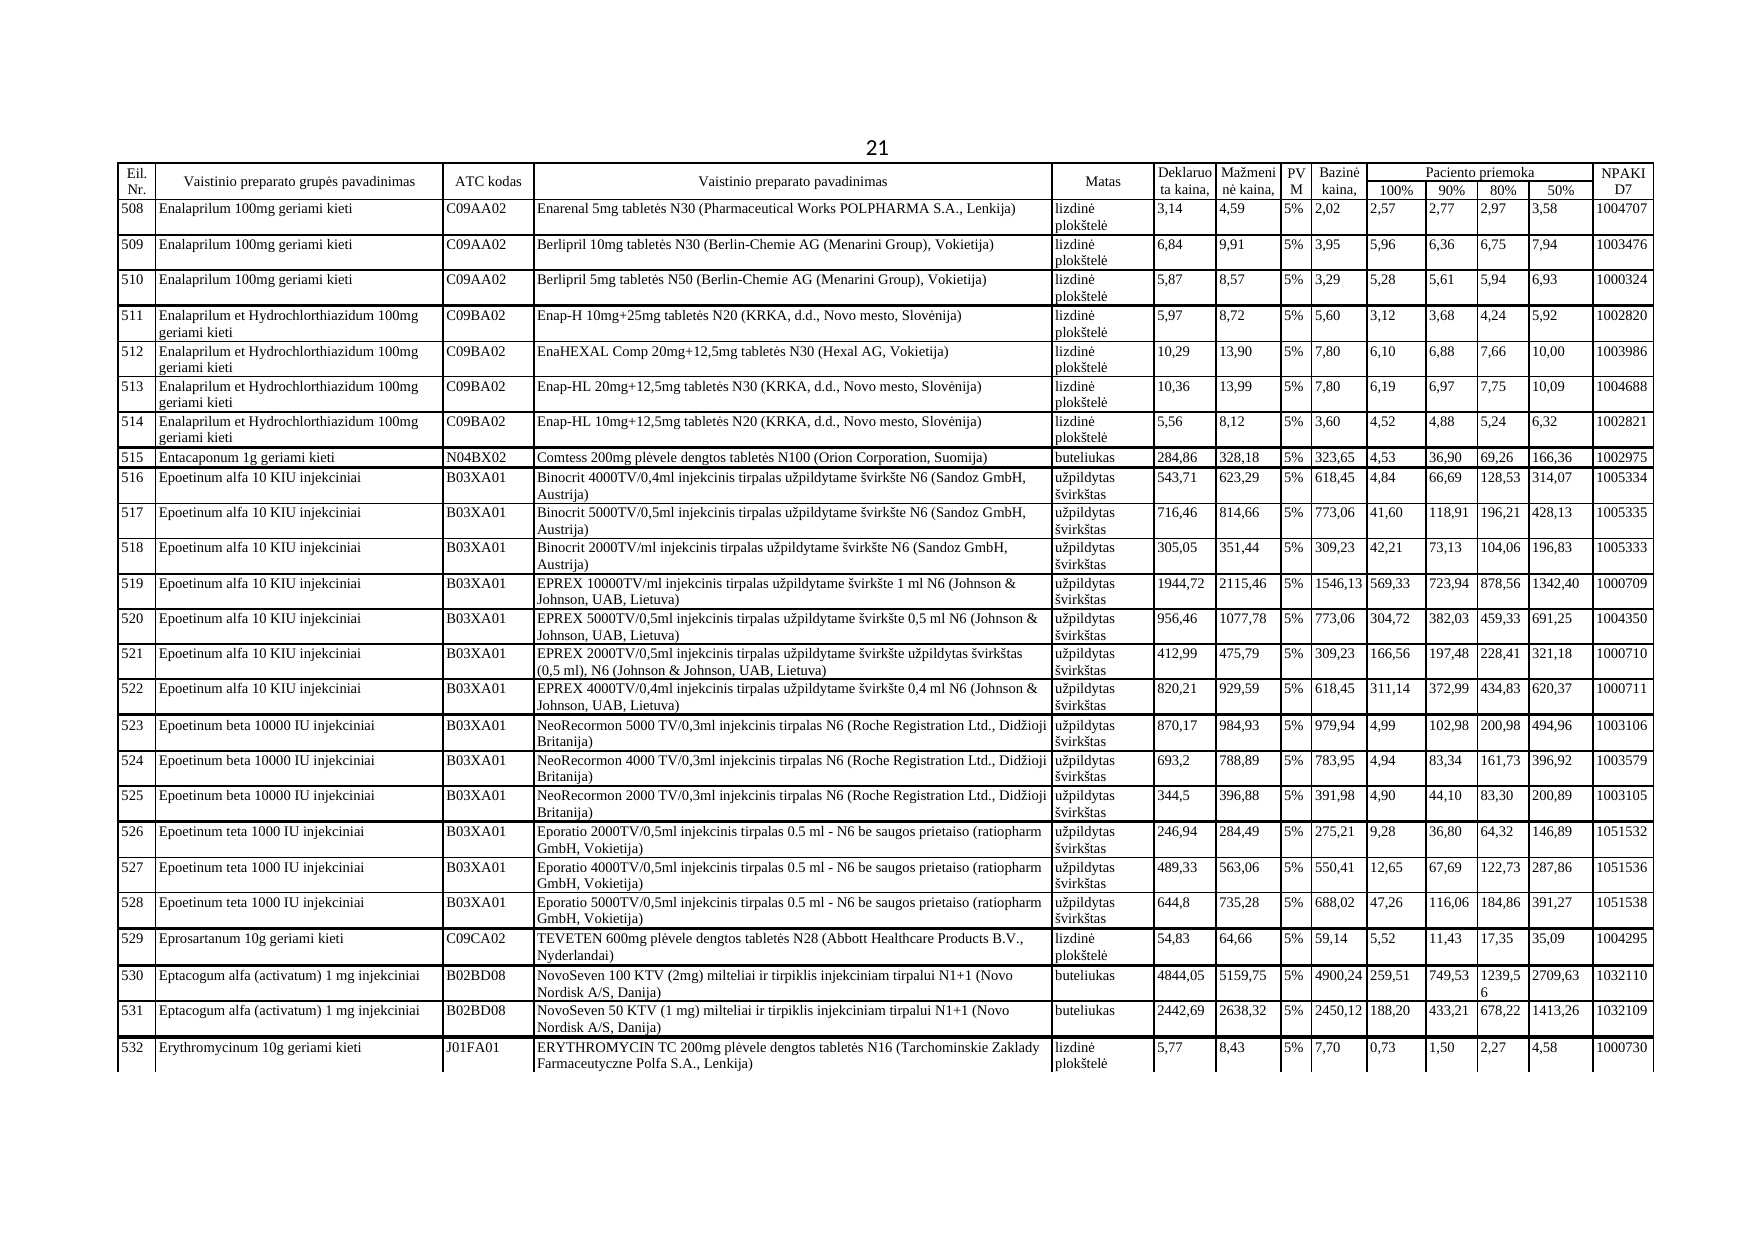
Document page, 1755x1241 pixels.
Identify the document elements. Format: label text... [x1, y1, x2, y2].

table_cell 7,80 [1312, 377, 1366, 411]
table_cell 1005334 [1594, 469, 1653, 503]
table_cell 118,91 [1427, 504, 1477, 538]
table_cell 351,44 [1217, 539, 1280, 573]
table_cell lizdinė plokštelė [1053, 1039, 1153, 1072]
table_cell lizdinė plokštelė [1053, 930, 1153, 964]
table_cell 36,80 [1427, 823, 1477, 857]
table_cell 3,29 [1312, 271, 1366, 304]
table_cell 5,77 [1155, 1039, 1215, 1072]
table_cell 1032109 [1594, 1002, 1653, 1035]
table_cell užpildytas švirkštas [1053, 787, 1153, 820]
table_cell Enap-H 10mg+25mg tabletės N20 (KRKA, d.d., Novo mesto, Slovėnija) [535, 307, 1051, 341]
table_cell 1239,56 [1478, 967, 1528, 1000]
table_cell NovoSeven 100 KTV (2mg) milteliai ir tirpiklis injekciniam tirpalui N1+1 (Novo Nordisk A/S, Danija) [535, 967, 1051, 1000]
table_cell 80% [1478, 182, 1528, 199]
table_cell 0,73 [1368, 1039, 1425, 1072]
table_cell 773,06 [1312, 504, 1366, 538]
table_cell 83,30 [1478, 787, 1528, 820]
table_cell 6,19 [1368, 377, 1425, 411]
table_cell 287,86 [1530, 858, 1592, 892]
table_cell N04BX02 [444, 449, 533, 466]
table_cell 5,60 [1312, 307, 1366, 341]
table_cell 2115,46 [1217, 575, 1280, 608]
table_cell EPREX 4000TV/0,4ml injekcinis tirpalas užpildytame švirkšte 0,4 ml N6 (Johnson & Johnson, UAB, Lietuva) [535, 680, 1051, 713]
table_cell 814,66 [1217, 504, 1280, 538]
table_cell 196,83 [1530, 539, 1592, 573]
table_cell 4,59 [1217, 200, 1280, 234]
table_cell 146,89 [1530, 823, 1592, 857]
table_cell 5% [1282, 377, 1311, 411]
table_cell 9,28 [1368, 823, 1425, 857]
table_cell 520 [119, 610, 155, 643]
table_cell 5,94 [1478, 271, 1528, 304]
table_cell lizdinė plokštelė [1053, 271, 1153, 304]
table_cell Enap-HL 10mg+12,5mg tabletės N20 (KRKA, d.d., Novo mesto, Slovėnija) [535, 413, 1051, 446]
table_cell 3,58 [1530, 200, 1592, 234]
table_cell 5% [1282, 342, 1311, 376]
table_cell 304,72 [1368, 610, 1425, 643]
table_cell 5% [1282, 469, 1311, 503]
table_cell 5% [1282, 539, 1311, 573]
table_cell B03XA01 [444, 787, 533, 820]
table_cell Epoetinum teta 1000 IU injekciniai [156, 858, 442, 892]
table_cell 1051536 [1594, 858, 1653, 892]
table_cell 1004350 [1594, 610, 1653, 643]
table_cell 4,94 [1368, 752, 1425, 785]
table_cell 372,99 [1427, 680, 1477, 713]
table_header Vaistinio preparato pavadinimas [535, 164, 1051, 199]
table_cell užpildytas švirkštas [1053, 823, 1153, 857]
table_header Matas [1053, 164, 1153, 199]
table_cell 5,87 [1155, 271, 1215, 304]
table_cell 723,94 [1427, 575, 1477, 608]
table_cell Epoetinum alfa 10 KIU injekciniai [156, 680, 442, 713]
table_cell 5% [1282, 967, 1311, 1000]
table_cell 5159,75 [1217, 967, 1280, 1000]
table_cell 197,48 [1427, 645, 1477, 678]
table_cell 870,17 [1155, 716, 1215, 750]
table_cell 2709,63 [1530, 967, 1592, 1000]
table_cell užpildytas švirkštas [1053, 716, 1153, 750]
table_cell EPREX 5000TV/0,5ml injekcinis tirpalas užpildytame švirkšte 0,5 ml N6 (Johnson & Johnson, UAB, Lietuva) [535, 610, 1051, 643]
table_cell 5,96 [1368, 236, 1425, 269]
table_cell 1000709 [1594, 575, 1653, 608]
table_cell 5% [1282, 930, 1311, 964]
table_cell Epoetinum alfa 10 KIU injekciniai [156, 575, 442, 608]
table_header ATC kodas [444, 164, 533, 199]
table_cell 516 [119, 469, 155, 503]
table_cell 6,75 [1478, 236, 1528, 269]
table_cell 184,86 [1478, 893, 1528, 927]
table_cell 820,21 [1155, 680, 1215, 713]
table_cell 314,07 [1530, 469, 1592, 503]
table_cell 1944,72 [1155, 575, 1215, 608]
table_cell 644,8 [1155, 893, 1215, 927]
table_cell 54,83 [1155, 930, 1215, 964]
table_cell 1003986 [1594, 342, 1653, 376]
table_cell 13,90 [1217, 342, 1280, 376]
table_cell 44,10 [1427, 787, 1477, 820]
table_cell EnaHEXAL Comp 20mg+12,5mg tabletės N30 (Hexal AG, Vokietija) [535, 342, 1051, 376]
table_cell Epoetinum beta 10000 IU injekciniai [156, 752, 442, 785]
table_cell 7,80 [1312, 342, 1366, 376]
table_cell Epoetinum alfa 10 KIU injekciniai [156, 504, 442, 538]
table_cell 47,26 [1368, 893, 1425, 927]
table_cell 1000711 [1594, 680, 1653, 713]
table_cell 10,09 [1530, 377, 1592, 411]
table_cell 5% [1282, 307, 1311, 341]
table_cell 412,99 [1155, 645, 1215, 678]
table_cell 2,02 [1312, 200, 1366, 234]
table_cell 2,77 [1427, 200, 1477, 234]
table_cell B03XA01 [444, 858, 533, 892]
table_cell 2442,69 [1155, 1002, 1215, 1035]
table_cell 5% [1282, 200, 1311, 234]
table_cell 200,89 [1530, 787, 1592, 820]
table_cell 4844,05 [1155, 967, 1215, 1000]
table_cell 979,94 [1312, 716, 1366, 750]
table_cell 513 [119, 377, 155, 411]
table_cell 4,90 [1368, 787, 1425, 820]
table_cell 2,97 [1478, 200, 1528, 234]
table_cell 12,65 [1368, 858, 1425, 892]
table_cell C09BA02 [444, 342, 533, 376]
table_cell buteliukas [1053, 1002, 1153, 1035]
table_cell C09CA02 [444, 930, 533, 964]
table_cell 6,36 [1427, 236, 1477, 269]
table_header Mažmeninė kaina, Lt [1217, 164, 1280, 199]
table_cell 344,5 [1155, 787, 1215, 820]
table_cell C09BA02 [444, 413, 533, 446]
table_cell 4,99 [1368, 716, 1425, 750]
table_cell 3,12 [1368, 307, 1425, 341]
table_cell Binocrit 4000TV/0,4ml injekcinis tirpalas užpildytame švirkšte N6 (Sandoz GmbH, Austrija) [535, 469, 1051, 503]
table_cell 1546,13 [1312, 575, 1366, 608]
table_cell 5% [1282, 752, 1311, 785]
table_cell 1005335 [1594, 504, 1653, 538]
table_cell 1003476 [1594, 236, 1653, 269]
table_cell 5% [1282, 680, 1311, 713]
table_cell 161,73 [1478, 752, 1528, 785]
table_cell 512 [119, 342, 155, 376]
table_cell 494,96 [1530, 716, 1592, 750]
table_cell 515 [119, 449, 155, 466]
table_cell lizdinė plokštelė [1053, 236, 1153, 269]
table_cell 391,27 [1530, 893, 1592, 927]
table_cell 7,94 [1530, 236, 1592, 269]
table_cell C09BA02 [444, 377, 533, 411]
table_cell 188,20 [1368, 1002, 1425, 1035]
table_cell 3,68 [1427, 307, 1477, 341]
table_cell 5% [1282, 575, 1311, 608]
table_cell 956,46 [1155, 610, 1215, 643]
table_cell 228,41 [1478, 645, 1528, 678]
table_cell 196,21 [1478, 504, 1528, 538]
table_cell 1005333 [1594, 539, 1653, 573]
table_cell 475,79 [1217, 645, 1280, 678]
table_cell Eptacogum alfa (activatum) 1 mg injekciniai [156, 967, 442, 1000]
table_cell 4,58 [1530, 1039, 1592, 1072]
table_cell 749,53 [1427, 967, 1477, 1000]
table_cell 311,14 [1368, 680, 1425, 713]
table_cell 543,71 [1155, 469, 1215, 503]
table_cell 6,84 [1155, 236, 1215, 269]
table_cell NeoRecormon 5000 TV/0,3ml injekcinis tirpalas N6 (Roche Registration Ltd., Didžioji Britanija) [535, 716, 1051, 750]
table_cell 1051538 [1594, 893, 1653, 927]
table_cell užpildytas švirkštas [1053, 752, 1153, 785]
table_cell EPREX 10000TV/ml injekcinis tirpalas užpildytame švirkšte 1 ml N6 (Johnson & Johnson, UAB, Lietuva) [535, 575, 1051, 608]
table_cell 8,72 [1217, 307, 1280, 341]
table_cell Epoetinum alfa 10 KIU injekciniai [156, 645, 442, 678]
table_cell Epoetinum alfa 10 KIU injekciniai [156, 539, 442, 573]
table_cell 1077,78 [1217, 610, 1280, 643]
table_cell 1003106 [1594, 716, 1653, 750]
table_cell 50% [1530, 182, 1592, 199]
table_header Bazinė kaina, Lt [1312, 164, 1366, 199]
table_cell užpildytas švirkštas [1053, 575, 1153, 608]
table_cell 100% [1368, 182, 1425, 199]
table_cell 678,22 [1478, 1002, 1528, 1035]
table_cell Eptacogum alfa (activatum) 1 mg injekciniai [156, 1002, 442, 1035]
table_cell 5% [1282, 449, 1311, 466]
table_cell 200,98 [1478, 716, 1528, 750]
table_cell 59,14 [1312, 930, 1366, 964]
table_cell C09BA02 [444, 307, 533, 341]
table_cell 530 [119, 967, 155, 1000]
table_cell ERYTHROMYCIN TC 200mg plėvele dengtos tabletės N16 (Tarchominskie Zaklady Farmaceutyczne Polfa S.A., Lenkija) [535, 1039, 1051, 1072]
table_cell 1051532 [1594, 823, 1653, 857]
table_cell 518 [119, 539, 155, 573]
table_cell 382,03 [1427, 610, 1477, 643]
table_cell Enalaprilum 100mg geriami kieti [156, 271, 442, 304]
table_cell 5% [1282, 787, 1311, 820]
table_cell Binocrit 5000TV/0,5ml injekcinis tirpalas užpildytame švirkšte N6 (Sandoz GmbH, Austrija) [535, 504, 1051, 538]
table_cell 309,23 [1312, 539, 1366, 573]
table_cell 3,95 [1312, 236, 1366, 269]
table_cell 8,12 [1217, 413, 1280, 446]
table_cell 73,13 [1427, 539, 1477, 573]
table_cell Enarenal 5mg tabletės N30 (Pharmaceutical Works POLPHARMA S.A., Lenkija) [535, 200, 1051, 234]
table_cell 3,60 [1312, 413, 1366, 446]
table_cell 5% [1282, 645, 1311, 678]
table_cell Epoetinum alfa 10 KIU injekciniai [156, 469, 442, 503]
table_cell 64,66 [1217, 930, 1280, 964]
table_cell TEVETEN 600mg plėvele dengtos tabletės N28 (Abbott Healthcare Products B.V., Nyderlandai) [535, 930, 1051, 964]
table_cell 321,18 [1530, 645, 1592, 678]
table_cell Eporatio 2000TV/0,5ml injekcinis tirpalas 0.5 ml - N6 be saugos prietaiso (ratiopharm GmbH, Vokietija) [535, 823, 1051, 857]
table_cell 116,06 [1427, 893, 1477, 927]
table_header Paciento priemoka [1368, 164, 1592, 180]
table_cell Epoetinum teta 1000 IU injekciniai [156, 823, 442, 857]
table_cell B03XA01 [444, 469, 533, 503]
table_cell užpildytas švirkštas [1053, 680, 1153, 713]
table_cell Enalaprilum et Hydrochlorthiazidum 100mg geriami kieti [156, 342, 442, 376]
table_cell Enap-HL 20mg+12,5mg tabletės N30 (KRKA, d.d., Novo mesto, Slovėnija) [535, 377, 1051, 411]
table_cell 4,24 [1478, 307, 1528, 341]
table_cell B03XA01 [444, 645, 533, 678]
table_cell 788,89 [1217, 752, 1280, 785]
table_cell 2,27 [1478, 1039, 1528, 1072]
table_cell 519 [119, 575, 155, 608]
table_cell 5% [1282, 236, 1311, 269]
table_cell 620,37 [1530, 680, 1592, 713]
table_cell 5,52 [1368, 930, 1425, 964]
table_cell 1004707 [1594, 200, 1653, 234]
table_cell B03XA01 [444, 823, 533, 857]
table_cell Binocrit 2000TV/ml injekcinis tirpalas užpildytame švirkšte N6 (Sandoz GmbH, Austrija) [535, 539, 1051, 573]
table_cell lizdinė plokštelė [1053, 413, 1153, 446]
table_cell Epoetinum alfa 10 KIU injekciniai [156, 610, 442, 643]
table_cell 11,43 [1427, 930, 1477, 964]
table_cell 323,65 [1312, 449, 1366, 466]
table_cell C09AA02 [444, 200, 533, 234]
table_cell 3,14 [1155, 200, 1215, 234]
table_cell C09AA02 [444, 236, 533, 269]
table_cell Eprosartanum 10g geriami kieti [156, 930, 442, 964]
table_cell 5% [1282, 413, 1311, 446]
table_cell 618,45 [1312, 469, 1366, 503]
table_cell B03XA01 [444, 539, 533, 573]
table_cell 5% [1282, 716, 1311, 750]
table_cell 275,21 [1312, 823, 1366, 857]
table_cell Berlipril 10mg tabletės N30 (Berlin-Chemie AG (Menarini Group), Vokietija) [535, 236, 1051, 269]
table_cell 2638,32 [1217, 1002, 1280, 1035]
table_cell 90% [1427, 182, 1477, 199]
table_cell lizdinė plokštelė [1053, 307, 1153, 341]
table_cell 5,56 [1155, 413, 1215, 446]
table_cell 693,2 [1155, 752, 1215, 785]
table_cell 522 [119, 680, 155, 713]
table_cell C09AA02 [444, 271, 533, 304]
table_cell 83,34 [1427, 752, 1477, 785]
table_cell Comtess 200mg plėvele dengtos tabletės N100 (Orion Corporation, Suomija) [535, 449, 1051, 466]
table_cell 8,57 [1217, 271, 1280, 304]
table_header Eil. Nr. [119, 164, 155, 199]
table_cell 2,57 [1368, 200, 1425, 234]
table_cell 5% [1282, 610, 1311, 643]
table_cell Epoetinum beta 10000 IU injekciniai [156, 716, 442, 750]
table_cell NeoRecormon 2000 TV/0,3ml injekcinis tirpalas N6 (Roche Registration Ltd., Didžioji Britanija) [535, 787, 1051, 820]
table_cell Entacaponum 1g geriami kieti [156, 449, 442, 466]
table_cell 66,69 [1427, 469, 1477, 503]
table_cell Epoetinum teta 1000 IU injekciniai [156, 893, 442, 927]
table_cell 514 [119, 413, 155, 446]
table_cell 618,45 [1312, 680, 1366, 713]
table_cell 7,70 [1312, 1039, 1366, 1072]
table_cell 1000710 [1594, 645, 1653, 678]
table_cell 5,24 [1478, 413, 1528, 446]
table_cell 508 [119, 200, 155, 234]
table_cell 428,13 [1530, 504, 1592, 538]
table_cell 5,97 [1155, 307, 1215, 341]
table_cell 1,50 [1427, 1039, 1477, 1072]
table_cell 69,26 [1478, 449, 1528, 466]
table_cell 929,59 [1217, 680, 1280, 713]
table_cell Berlipril 5mg tabletės N50 (Berlin-Chemie AG (Menarini Group), Vokietija) [535, 271, 1051, 304]
table_cell Enalaprilum et Hydrochlorthiazidum 100mg geriami kieti [156, 377, 442, 411]
table_cell 1000324 [1594, 271, 1653, 304]
table_cell 7,66 [1478, 342, 1528, 376]
table_cell 735,28 [1217, 893, 1280, 927]
table_cell B03XA01 [444, 610, 533, 643]
table_header Deklaruota kaina, Lt [1155, 164, 1215, 199]
table_cell 396,88 [1217, 787, 1280, 820]
table_cell 67,69 [1427, 858, 1477, 892]
table_cell užpildytas švirkštas [1053, 610, 1153, 643]
table_cell 691,25 [1530, 610, 1592, 643]
table_cell Eporatio 5000TV/0,5ml injekcinis tirpalas 0.5 ml - N6 be saugos prietaiso (ratiopharm GmbH, Vokietija) [535, 893, 1051, 927]
table_cell 526 [119, 823, 155, 857]
table_cell B03XA01 [444, 893, 533, 927]
table_cell 1004295 [1594, 930, 1653, 964]
table_cell B03XA01 [444, 716, 533, 750]
table_cell 529 [119, 930, 155, 964]
table_cell 10,00 [1530, 342, 1592, 376]
table_cell EPREX 2000TV/0,5ml injekcinis tirpalas užpildytame švirkšte užpildytas švirkštas (0,5 ml), N6 (Johnson & Johnson, UAB, Lietuva) [535, 645, 1051, 678]
table_cell 878,56 [1478, 575, 1528, 608]
table_cell Erythromycinum 10g geriami kieti [156, 1039, 442, 1072]
table_cell 36,90 [1427, 449, 1477, 466]
table_cell 550,41 [1312, 858, 1366, 892]
table_cell 509 [119, 236, 155, 269]
table_cell 4900,24 [1312, 967, 1366, 1000]
table_cell 1003579 [1594, 752, 1653, 785]
table_cell 5% [1282, 504, 1311, 538]
table_cell 5,92 [1530, 307, 1592, 341]
table_cell 104,06 [1478, 539, 1528, 573]
table_cell 1002820 [1594, 307, 1653, 341]
table_cell 5,61 [1427, 271, 1477, 304]
table_cell B03XA01 [444, 752, 533, 785]
table_cell 309,23 [1312, 645, 1366, 678]
table_cell užpildytas švirkštas [1053, 645, 1153, 678]
table_cell 7,75 [1478, 377, 1528, 411]
table_cell 433,21 [1427, 1002, 1477, 1035]
table_cell 166,56 [1368, 645, 1425, 678]
table_cell 623,29 [1217, 469, 1280, 503]
table_cell buteliukas [1053, 967, 1153, 1000]
table_cell 510 [119, 271, 155, 304]
table_cell 246,94 [1155, 823, 1215, 857]
table_cell 489,33 [1155, 858, 1215, 892]
table_cell 5% [1282, 823, 1311, 857]
table_cell 523 [119, 716, 155, 750]
table_cell 4,84 [1368, 469, 1425, 503]
table_cell 64,32 [1478, 823, 1528, 857]
table_cell B02BD08 [444, 967, 533, 1000]
table_cell Enalaprilum et Hydrochlorthiazidum 100mg geriami kieti [156, 307, 442, 341]
table_cell 5% [1282, 1039, 1311, 1072]
table_cell 166,36 [1530, 449, 1592, 466]
table_cell 1002975 [1594, 449, 1653, 466]
table_cell 6,97 [1427, 377, 1477, 411]
table_cell 10,29 [1155, 342, 1215, 376]
table_cell 4,52 [1368, 413, 1425, 446]
table_cell B02BD08 [444, 1002, 533, 1035]
table_cell 122,73 [1478, 858, 1528, 892]
table_cell 1032110 [1594, 967, 1653, 1000]
table_cell 532 [119, 1039, 155, 1072]
table_cell 284,49 [1217, 823, 1280, 857]
table_cell 1000730 [1594, 1039, 1653, 1072]
table_cell 5% [1282, 271, 1311, 304]
table_cell 5% [1282, 893, 1311, 927]
table_cell lizdinė plokštelė [1053, 200, 1153, 234]
table_cell 1342,40 [1530, 575, 1592, 608]
table_cell B03XA01 [444, 504, 533, 538]
table_cell 528 [119, 893, 155, 927]
table_cell 4,53 [1368, 449, 1425, 466]
table_cell Enalaprilum et Hydrochlorthiazidum 100mg geriami kieti [156, 413, 442, 446]
table_cell 1004688 [1594, 377, 1653, 411]
table_cell 563,06 [1217, 858, 1280, 892]
table_cell 4,88 [1427, 413, 1477, 446]
table_cell 773,06 [1312, 610, 1366, 643]
table_header NPAKID7 [1594, 164, 1653, 199]
table_cell 10,36 [1155, 377, 1215, 411]
table_cell 305,05 [1155, 539, 1215, 573]
table_cell Enalaprilum 100mg geriami kieti [156, 236, 442, 269]
table_cell 284,86 [1155, 449, 1215, 466]
table_cell 17,35 [1478, 930, 1528, 964]
table_cell buteliukas [1053, 449, 1153, 466]
table_cell 6,10 [1368, 342, 1425, 376]
table_cell 531 [119, 1002, 155, 1035]
table_cell 396,92 [1530, 752, 1592, 785]
table_cell J01FA01 [444, 1039, 533, 1072]
table_cell užpildytas švirkštas [1053, 893, 1153, 927]
table_cell 259,51 [1368, 967, 1425, 1000]
table_cell 521 [119, 645, 155, 678]
table_cell B03XA01 [444, 575, 533, 608]
table_cell 1002821 [1594, 413, 1653, 446]
table_cell 9,91 [1217, 236, 1280, 269]
table_cell 527 [119, 858, 155, 892]
table_cell 434,83 [1478, 680, 1528, 713]
table_cell užpildytas švirkštas [1053, 539, 1153, 573]
table_cell 6,32 [1530, 413, 1592, 446]
table_cell lizdinė plokštelė [1053, 377, 1153, 411]
table_cell Enalaprilum 100mg geriami kieti [156, 200, 442, 234]
table_cell 5% [1282, 858, 1311, 892]
table_cell 1003105 [1594, 787, 1653, 820]
table_cell užpildytas švirkštas [1053, 858, 1153, 892]
table_cell užpildytas švirkštas [1053, 504, 1153, 538]
table_cell NeoRecormon 4000 TV/0,3ml injekcinis tirpalas N6 (Roche Registration Ltd., Didžioji Britanija) [535, 752, 1051, 785]
table_cell Eporatio 4000TV/0,5ml injekcinis tirpalas 0.5 ml - N6 be saugos prietaiso (ratiopharm GmbH, Vokietija) [535, 858, 1051, 892]
table_cell 35,09 [1530, 930, 1592, 964]
table_cell lizdinė plokštelė [1053, 342, 1153, 376]
table_cell B03XA01 [444, 680, 533, 713]
table_header Vaistinio preparato grupės pavadinimas [156, 164, 442, 199]
table_cell 5,28 [1368, 271, 1425, 304]
table_cell 6,93 [1530, 271, 1592, 304]
table_cell 783,95 [1312, 752, 1366, 785]
table_cell 517 [119, 504, 155, 538]
table_cell 984,93 [1217, 716, 1280, 750]
table_cell 42,21 [1368, 539, 1425, 573]
table_cell 328,18 [1217, 449, 1280, 466]
table_cell 5% [1282, 1002, 1311, 1035]
table_cell 41,60 [1368, 504, 1425, 538]
table_cell 13,99 [1217, 377, 1280, 411]
table_cell 688,02 [1312, 893, 1366, 927]
table_header PVM [1282, 164, 1311, 199]
table_cell 511 [119, 307, 155, 341]
table_cell užpildytas švirkštas [1053, 469, 1153, 503]
table_cell 569,33 [1368, 575, 1425, 608]
table_cell NovoSeven 50 KTV (1 mg) milteliai ir tirpiklis injekciniam tirpalui N1+1 (Novo Nordisk A/S, Danija) [535, 1002, 1051, 1035]
table_cell 716,46 [1155, 504, 1215, 538]
table_cell 525 [119, 787, 155, 820]
table_cell 391,98 [1312, 787, 1366, 820]
table_cell 102,98 [1427, 716, 1477, 750]
table_cell Epoetinum beta 10000 IU injekciniai [156, 787, 442, 820]
table_cell 128,53 [1478, 469, 1528, 503]
table_cell 524 [119, 752, 155, 785]
table_cell 459,33 [1478, 610, 1528, 643]
table_cell 1413,26 [1530, 1002, 1592, 1035]
table_cell 8,43 [1217, 1039, 1280, 1072]
table_cell 2450,12 [1312, 1002, 1366, 1035]
table_cell 6,88 [1427, 342, 1477, 376]
